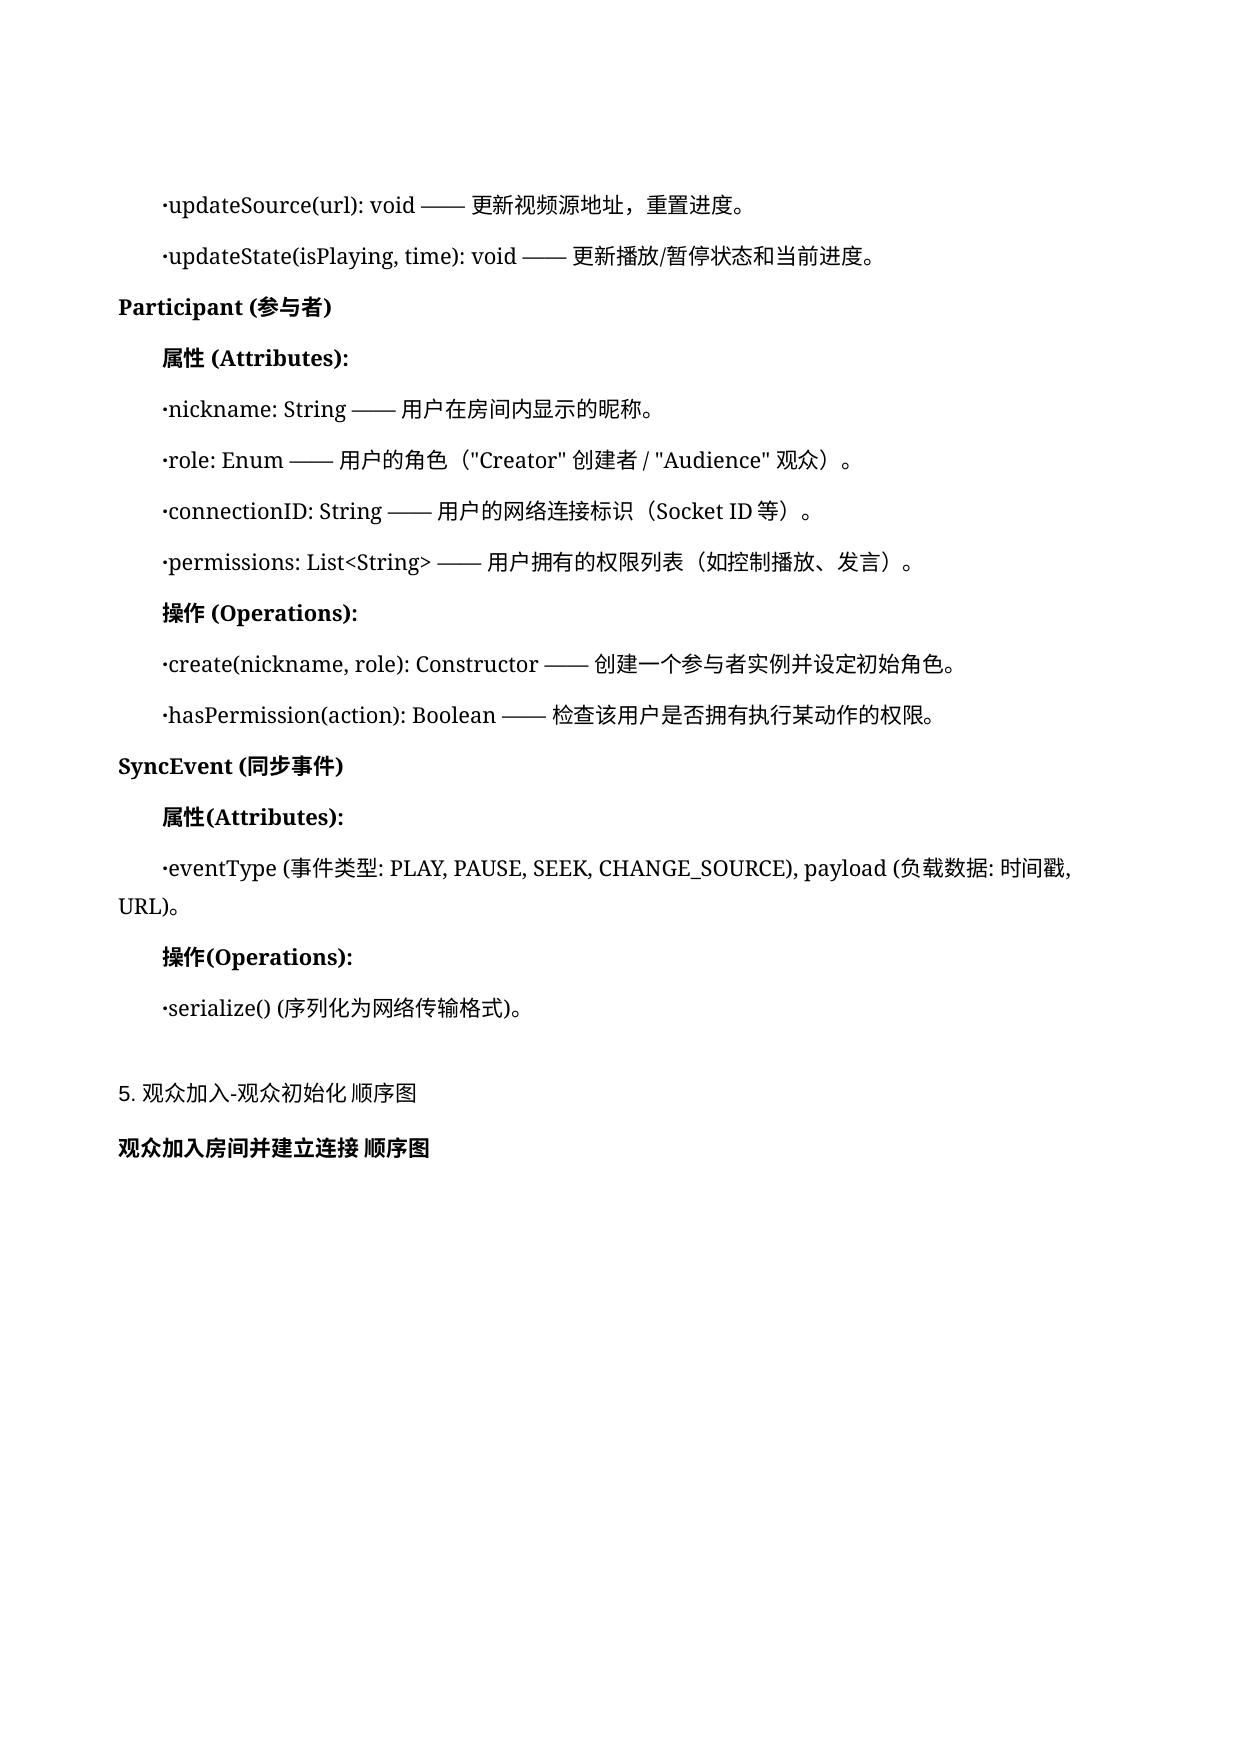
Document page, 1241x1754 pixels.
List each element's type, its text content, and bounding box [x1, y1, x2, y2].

text ·serialize() (序列化为网络传输格式)。 [118, 991, 1122, 1023]
text 操作 (Operations): [118, 596, 1122, 628]
text SyncEvent (同步事件) [118, 749, 1122, 781]
text 观众加入房间并建立连接 顺序图 [118, 1137, 1122, 1166]
text Participant (参与者) [118, 290, 1122, 321]
text ·updateSource(url): void —— 更新视频源地址，重置进度。 [118, 188, 1122, 219]
text ·connectionID: String —— 用户的网络连接标识（Socket ID等）。 [118, 494, 1122, 526]
text ·hasPermission(action): Boolean —— 检查该用户是否拥有执行某动作的权限。 [118, 698, 1122, 730]
text ·eventType (事件类型: PLAY, PAUSE, SEEK, CHANGE_SOURCE), payload (负载数据: 时间戳, URL)。 [118, 851, 1122, 921]
text 操作(Operations): [118, 940, 1122, 972]
text ·permissions: List<String> —— 用户拥有的权限列表（如控制播放、发言）。 [118, 545, 1122, 577]
text 属性 (Attributes): [118, 341, 1122, 372]
text ·create(nickname, role): Constructor —— 创建一个参与者实例并设定初始角色。 [118, 647, 1122, 679]
text ·role: Enum —— 用户的角色（"Creator" 创建者 / "Audience" 观众）。 [118, 443, 1122, 474]
subtitle 观众加入-观众初始化 顺序图 [118, 1076, 1122, 1108]
text ·updateState(isPlaying, time): void —— 更新播放/暂停状态和当前进度。 [118, 239, 1122, 270]
text 属性(Attributes): [118, 800, 1122, 832]
text ·nickname: String —— 用户在房间内显示的昵称。 [118, 392, 1122, 423]
